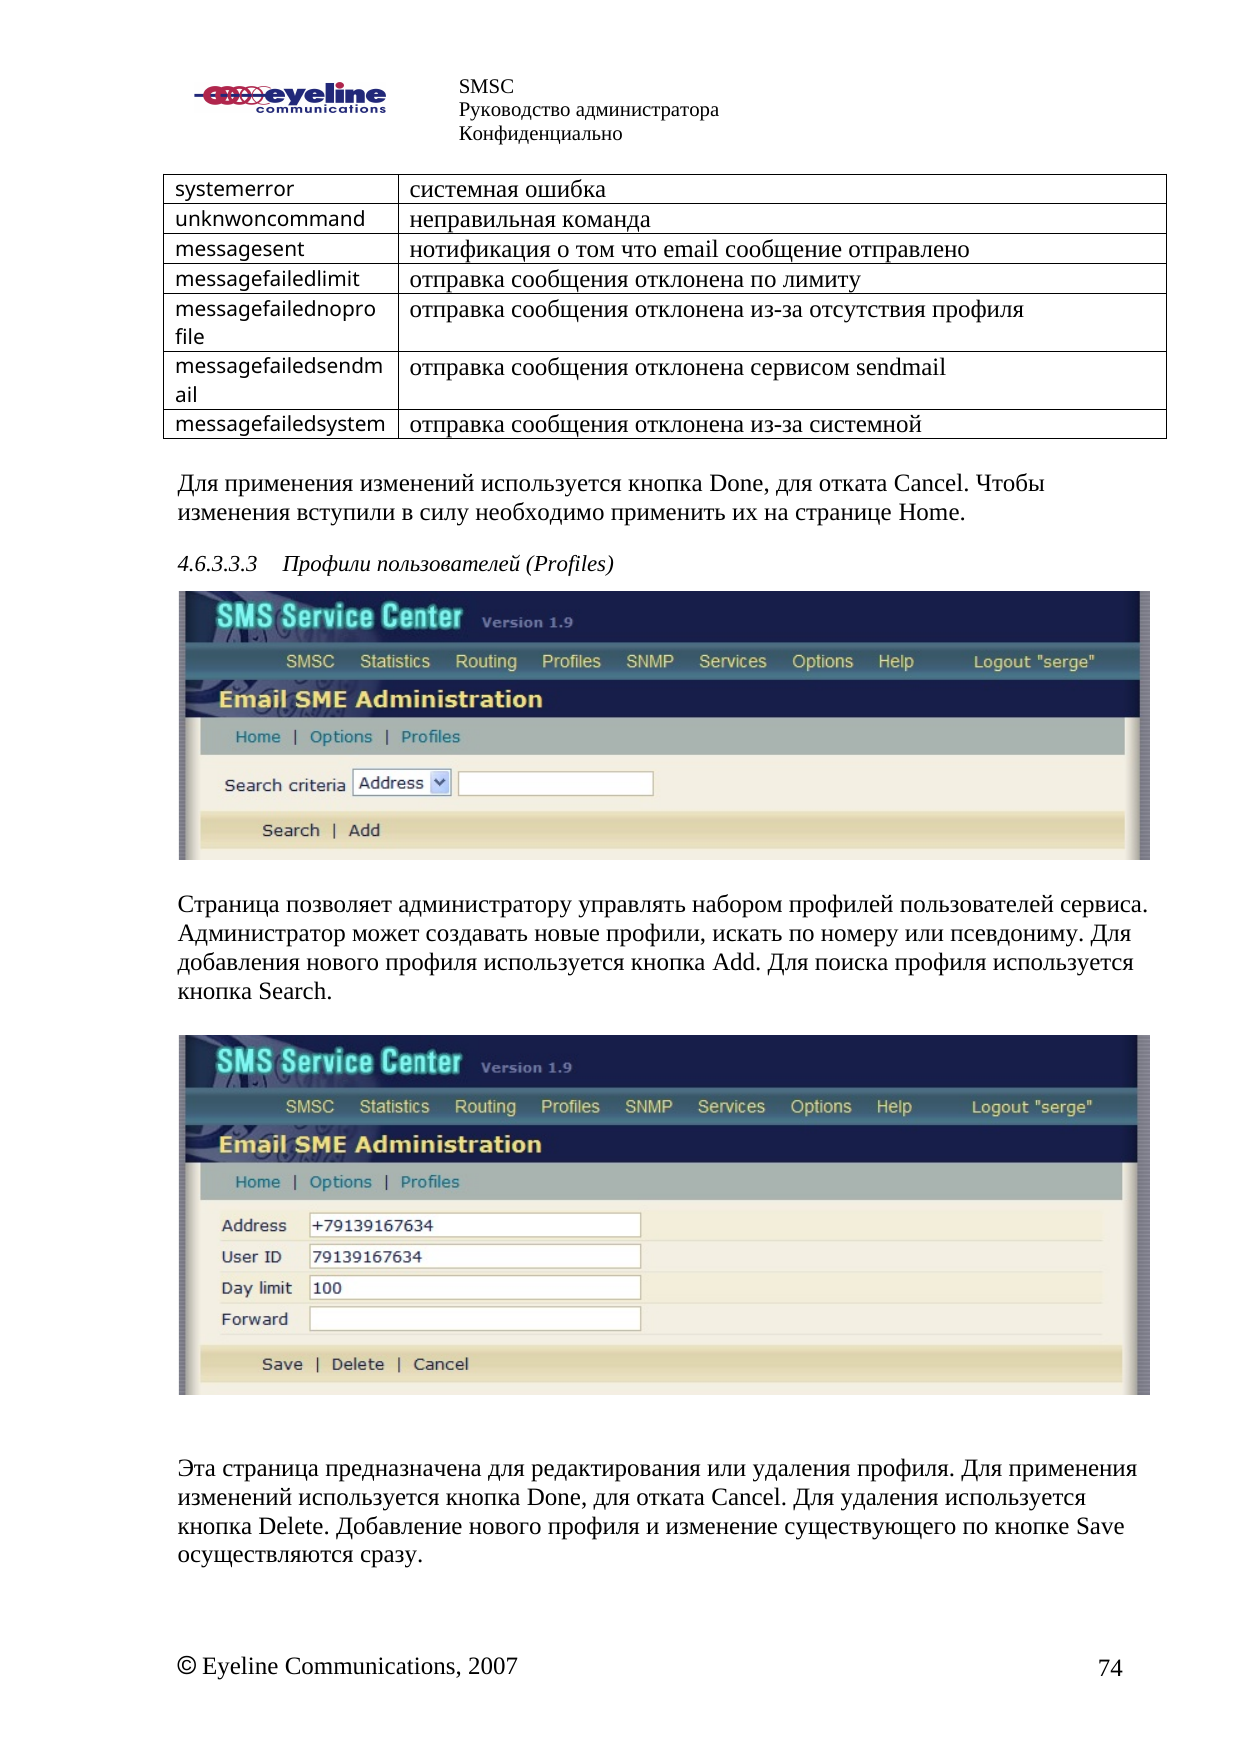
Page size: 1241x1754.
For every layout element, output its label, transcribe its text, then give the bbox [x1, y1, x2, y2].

text Для применения изменений используется кнопка Done, для отката Cancel. Чтобы изменения вступили в силу необходимо применить их на странице Home. [177, 468, 1152, 526]
table_cell отправка сообщения отклонена из-за системной [399, 410, 1166, 438]
table_cell messagefailednoprofile [164, 294, 398, 351]
table_cell messagefailedsystem [164, 410, 398, 438]
picture [178, 591, 1150, 860]
table_cell отправка сообщения отклонена сервисом sendmail [399, 352, 1166, 408]
table_cell отправка сообщения отклонена по лимиту [399, 264, 1166, 293]
picture [178, 1035, 1150, 1395]
table_cell неправильная команда [399, 204, 1166, 233]
table_cell messagefailedlimit [164, 264, 398, 293]
table_cell системная ошибка [399, 175, 1166, 203]
table_cell systemerror [164, 175, 398, 203]
table_cell messagefailedsendmail [164, 352, 398, 408]
picture [194, 82, 386, 113]
text Страница позволяет администратору управлять набором профилей пользователей сервиса. Администратор может создавать новые профили, искать по номеру или псевдониму. Для добавления нового профиля используется кнопка Add. Для поиска профиля используется кнопка Search. [177, 889, 1152, 1004]
text Эта страница предназначена для редактирования или удаления профиля. Для применения изменений используется кнопка Done, для отката Cancel. Для удаления используется кнопка Delete. Добавление нового профиля и изменение существующего по кнопке Save осуществляются сразу. [177, 1453, 1152, 1568]
subtitle Профили пользователей (Profiles) [177, 551, 1152, 577]
table_cell messagesent [164, 234, 398, 263]
table_cell нотификация о том что email сообщение отправлено [399, 234, 1166, 263]
table_cell unknwoncommand [164, 204, 398, 233]
table_cell отправка сообщения отклонена из-за отсутствия профиля [399, 294, 1166, 351]
